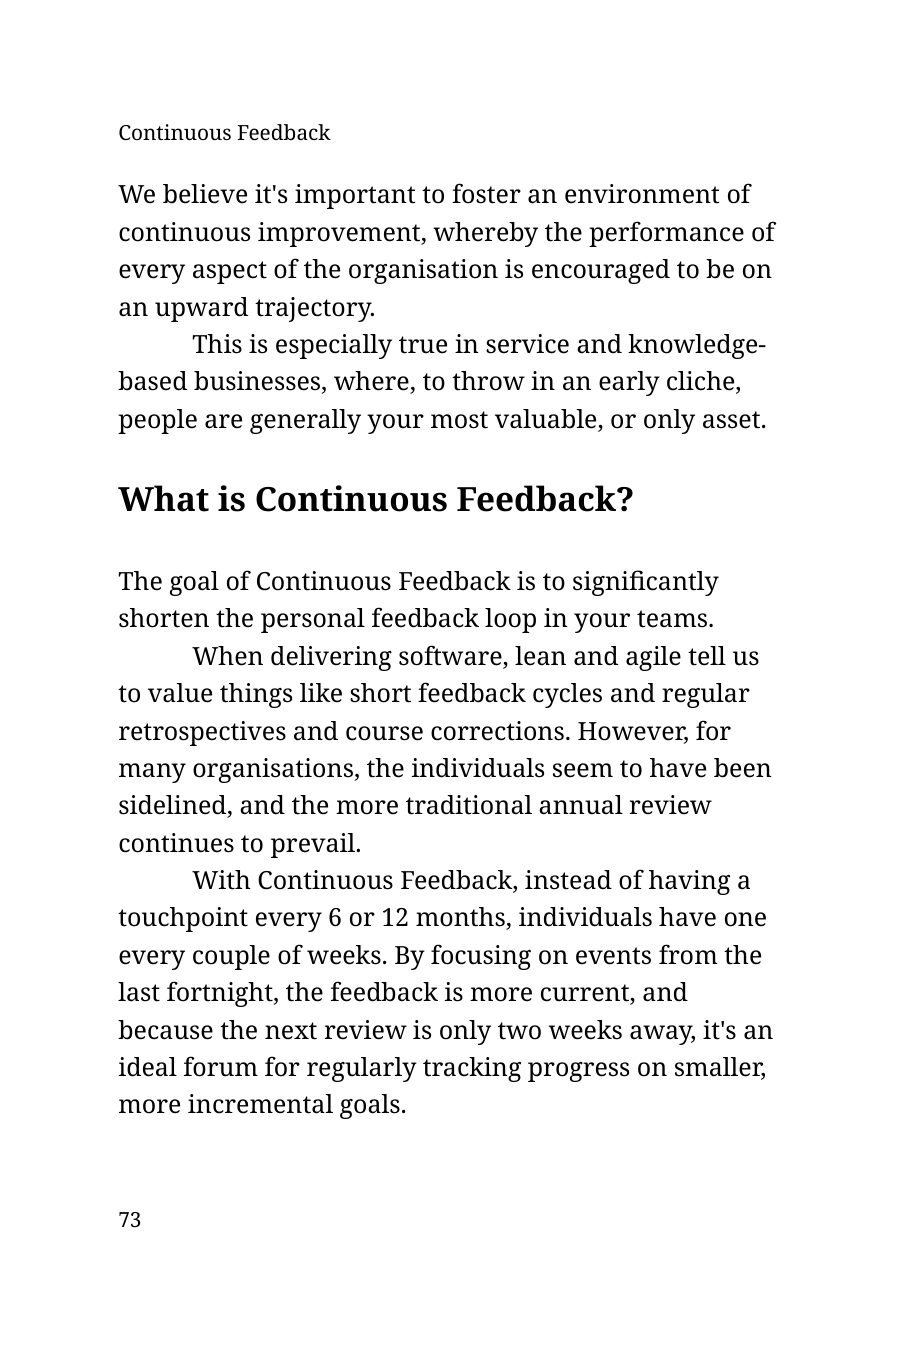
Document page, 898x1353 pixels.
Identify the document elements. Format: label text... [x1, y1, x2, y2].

subtitle What is Continuous Feedback? [118, 476, 779, 522]
text This is especially true in service and knowledge-based businesses, where, to throw in an early cliche, people are generally your most valuable, or only asset. [118, 327, 779, 436]
text The goal of Continuous Feedback is to significantly shorten the personal feedback loop in your teams. [118, 563, 779, 635]
text With Continuous Feedback, instead of having a touchpoint every 6 or 12 months, individuals have one every couple of weeks. By focusing on events from the last fortnight, the feedback is more current, and because the next review is only two weeks away, it's an ideal forum for regularly tracking progress on smaller, more incremental goals. [118, 863, 779, 1121]
text When delivering software, lean and agile tell us to value things like short feedback cycles and regular retrospectives and course corrections. However, for many organisations, the individuals seem to have been sidelined, and the more traditional annual review continues to prevail. [118, 638, 779, 859]
text We believe it's important to foster an environment of continuous improvement, whereby the performance of every aspect of the organisation is encouraged to be on an upward trajectory. [118, 177, 779, 323]
